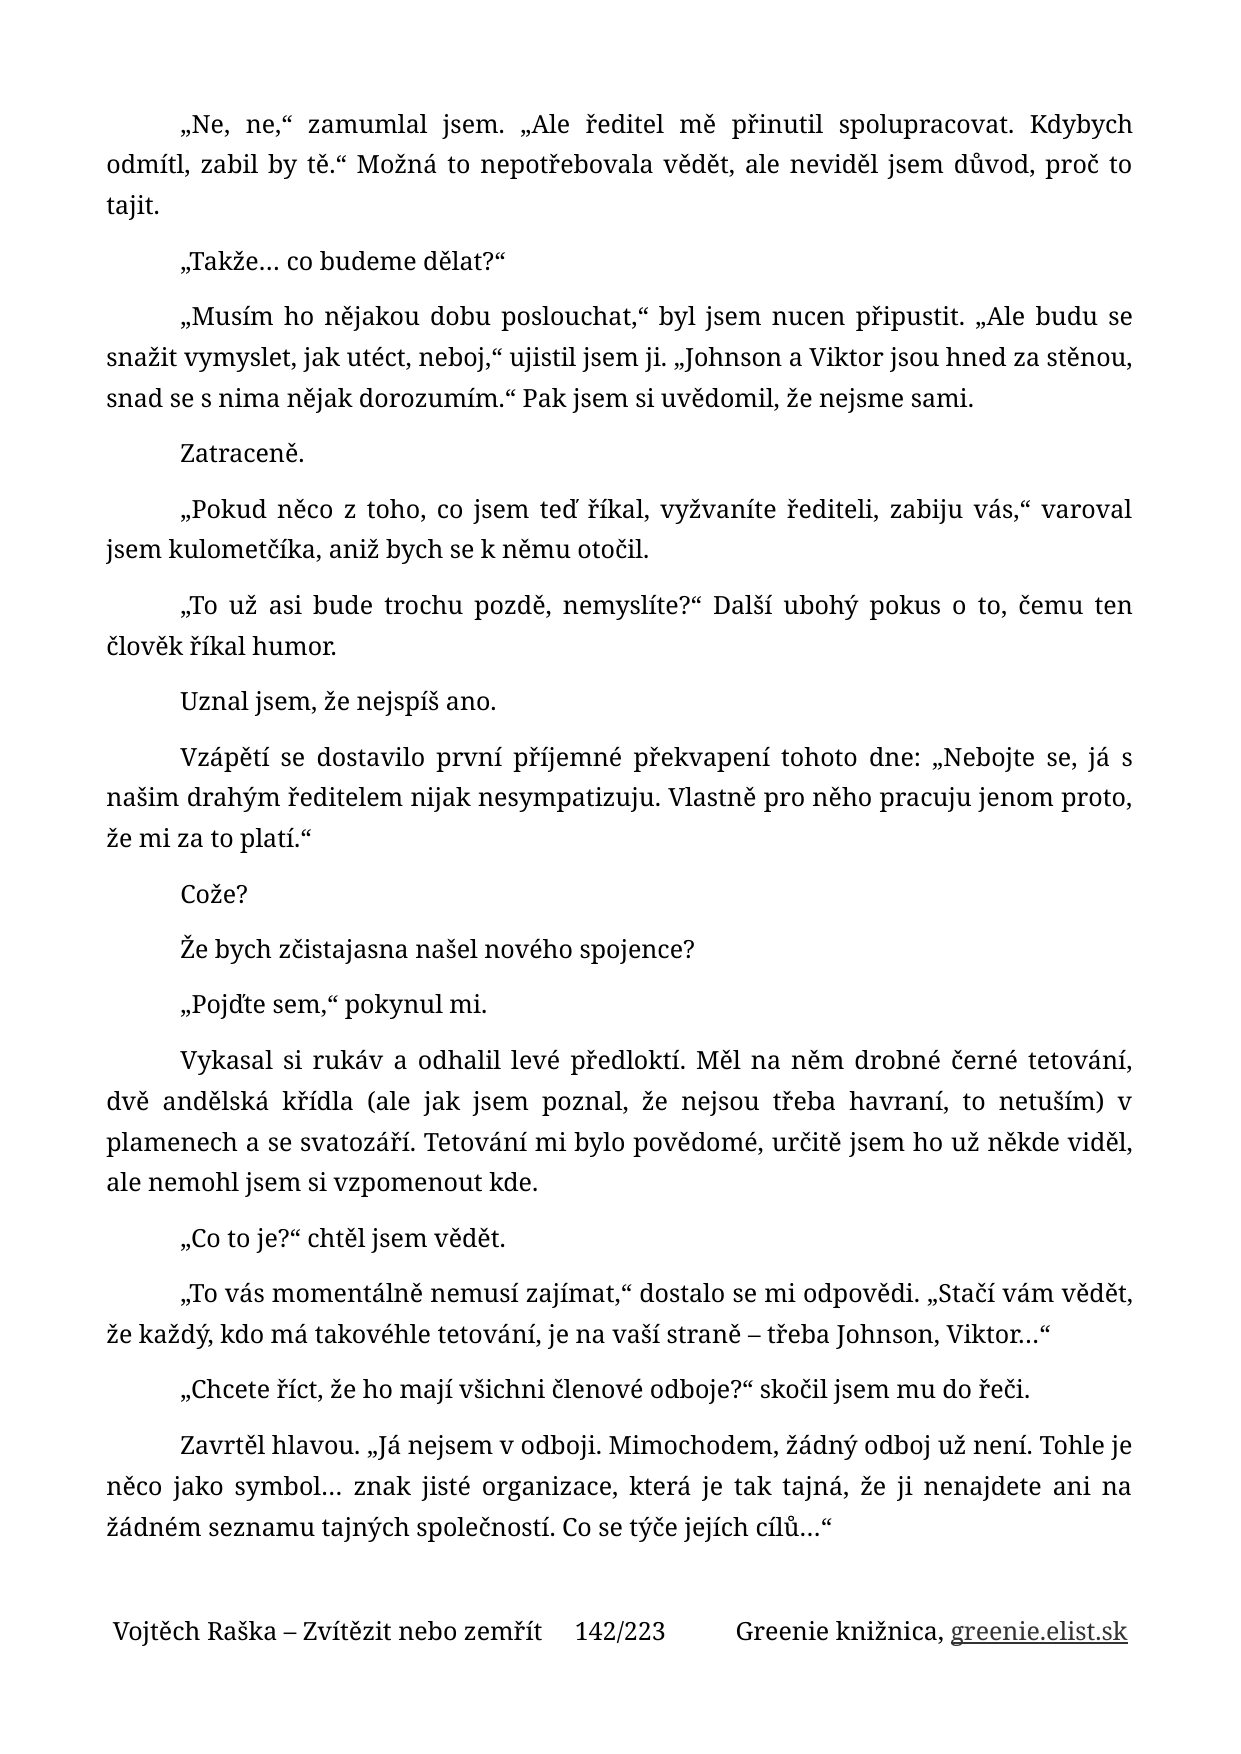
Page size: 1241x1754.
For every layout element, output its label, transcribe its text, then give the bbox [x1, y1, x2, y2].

text „Chcete říct, že ho mají všichni členové odboje?“ skočil jsem mu do řeči. [106, 1372, 1134, 1406]
text Zavrtěl hlavou. „Já nejsem v odboji. Mimochodem, žádný odboj už není. Tohle je něco jako symbol… znak jisté organizace, která je tak tajná, že ji nenajdete ani na žádném seznamu tajných společností. Co se týče jejích cílů…“ [106, 1427, 1134, 1543]
text „Musím ho nějakou dobu poslouchat,“ byl jsem nucen připustit. „Ale budu se snažit vymyslet, jak utéct, neboj,“ ujistil jsem ji. „Johnson a Viktor jsou hned za stěnou, snad se s nima nějak dorozumím.“ Pak jsem si uvědomil, že nejsme sami. [106, 299, 1134, 414]
text „To už asi bude trochu pozdě, nemyslíte?“ Další ubohý pokus o to, čemu ten člověk říkal humor. [106, 587, 1134, 662]
text „Pojďte sem,“ pokynul mi. [106, 987, 1134, 1021]
text „Pokud něco z toho, co jsem teď říkal, vyžvaníte řediteli, zabiju vás,“ varoval jsem kulometčíka, aniž bych se k němu otočil. [106, 491, 1134, 566]
text Zatraceně. [106, 436, 1134, 470]
text Cože? [106, 876, 1134, 910]
text „Takže… co budeme dělat?“ [106, 243, 1134, 277]
text Vykasal si rukáv a odhalil levé předloktí. Měl na něm drobné černé tetování, dvě andělská křídla (ale jak jsem poznal, že nejsou třeba havraní, to netuším) v plamenech a se svatozáří. Tetování mi bylo povědomé, určitě jsem ho už někde viděl, ale nemohl jsem si vzpomenout kde. [106, 1042, 1134, 1199]
text „Co to je?“ chtěl jsem vědět. [106, 1220, 1134, 1254]
text „Ne, ne,“ zamumlal jsem. „Ale ředitel mě přinutil spolupracovat. Kdybych odmítl, zabil by tě.“ Možná to nepotřebovala vědět, ale neviděl jsem důvod, proč to tajit. [106, 106, 1134, 222]
text „To vás momentálně nemusí zajímat,“ dostalo se mi odpovědi. „Stačí vám vědět, že každý, kdo má takovéhle tetování, je na vaší straně – třeba Johnson, Viktor…“ [106, 1276, 1134, 1351]
text Vzápětí se dostavilo první příjemné překvapení tohoto dne: „Nebojte se, já s našim drahým ředitelem nijak nesympatizuju. Vlastně pro něho pracuju jenom proto, že mi za to platí.“ [106, 739, 1134, 855]
text Uznal jsem, že nejspíš ano. [106, 684, 1134, 718]
text Že bych zčistajasna našel nového spojence? [106, 932, 1134, 966]
